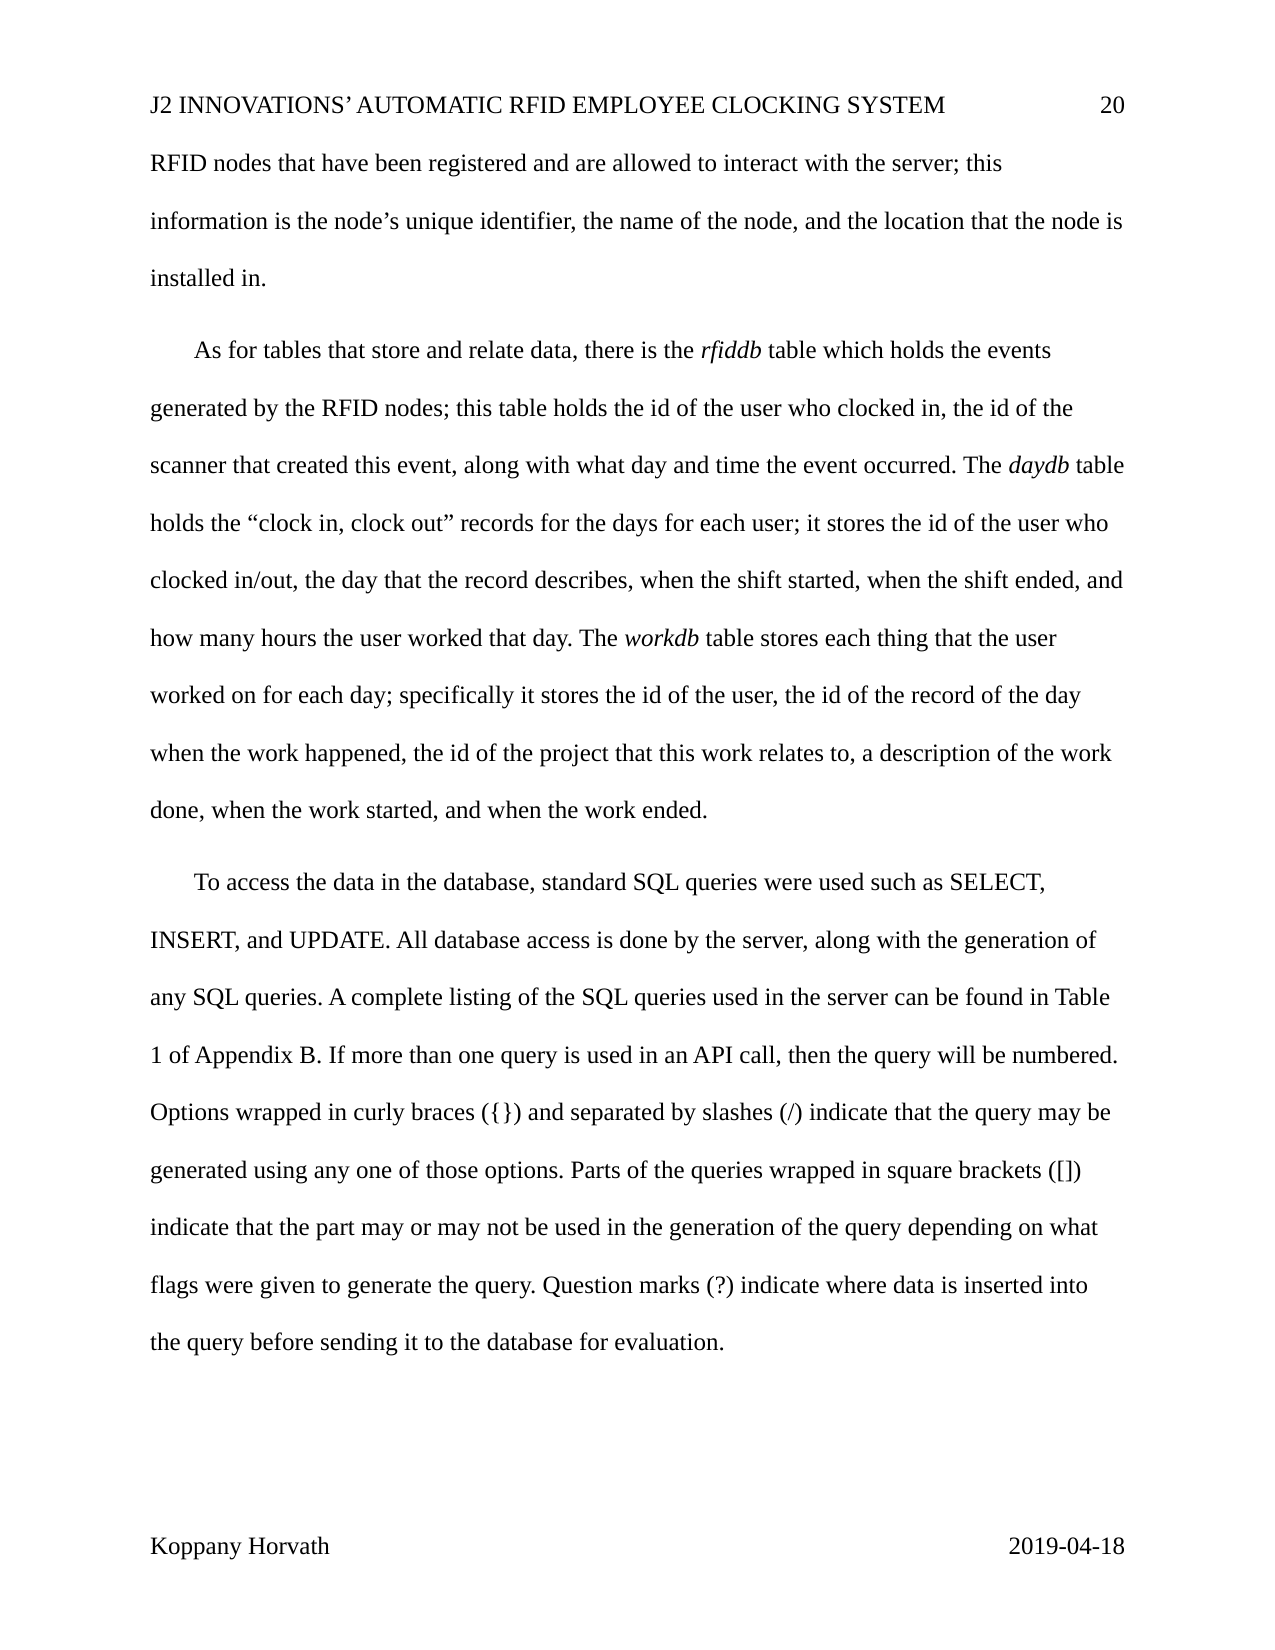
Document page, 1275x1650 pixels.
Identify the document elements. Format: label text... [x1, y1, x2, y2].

text To access the data in the database, standard SQL queries were used such as SELECT, INSERT, and UPDATE. All database access is done by the server, along with the generation of any SQL queries. A complete listing of the SQL queries used in the server can be found in Table 1 of Appendix B. If more than one query is used in an API call, then the query will be numbered. Options wrapped in curly braces ({}) and separated by slashes (/) indicate that the query may be generated using any one of those options. Parts of the queries wrapped in square brackets ([]) indicate that the part may or may not be used in the generation of the query depending on what flags were given to generate the query. Question marks (?) indicate where data is inserted into the query before sending it to the database for evaluation. [150, 867, 1125, 1356]
text As for tables that store and relate data, there is the rfiddb table which holds the events generated by the RFID nodes; this table holds the id of the user who clocked in, the id of the scanner that created this event, along with what day and time the event occurred. The daydb table holds the “clock in, clock out” records for the days for each user; it stores the id of the user who clocked in/out, the day that the record describes, when the shift started, when the shift ended, and how many hours the user worked that day. The workdb table stores each thing that the user worked on for each day; specifically it stores the id of the user, the id of the record of the day when the work happened, the id of the project that this work relates to, a description of the work done, when the work started, and when the work ended. [150, 335, 1125, 824]
text RFID nodes that have been registered and are allowed to interact with the server; this information is the node’s unique identifier, the name of the node, and the location that the node is installed in. [150, 148, 1125, 292]
